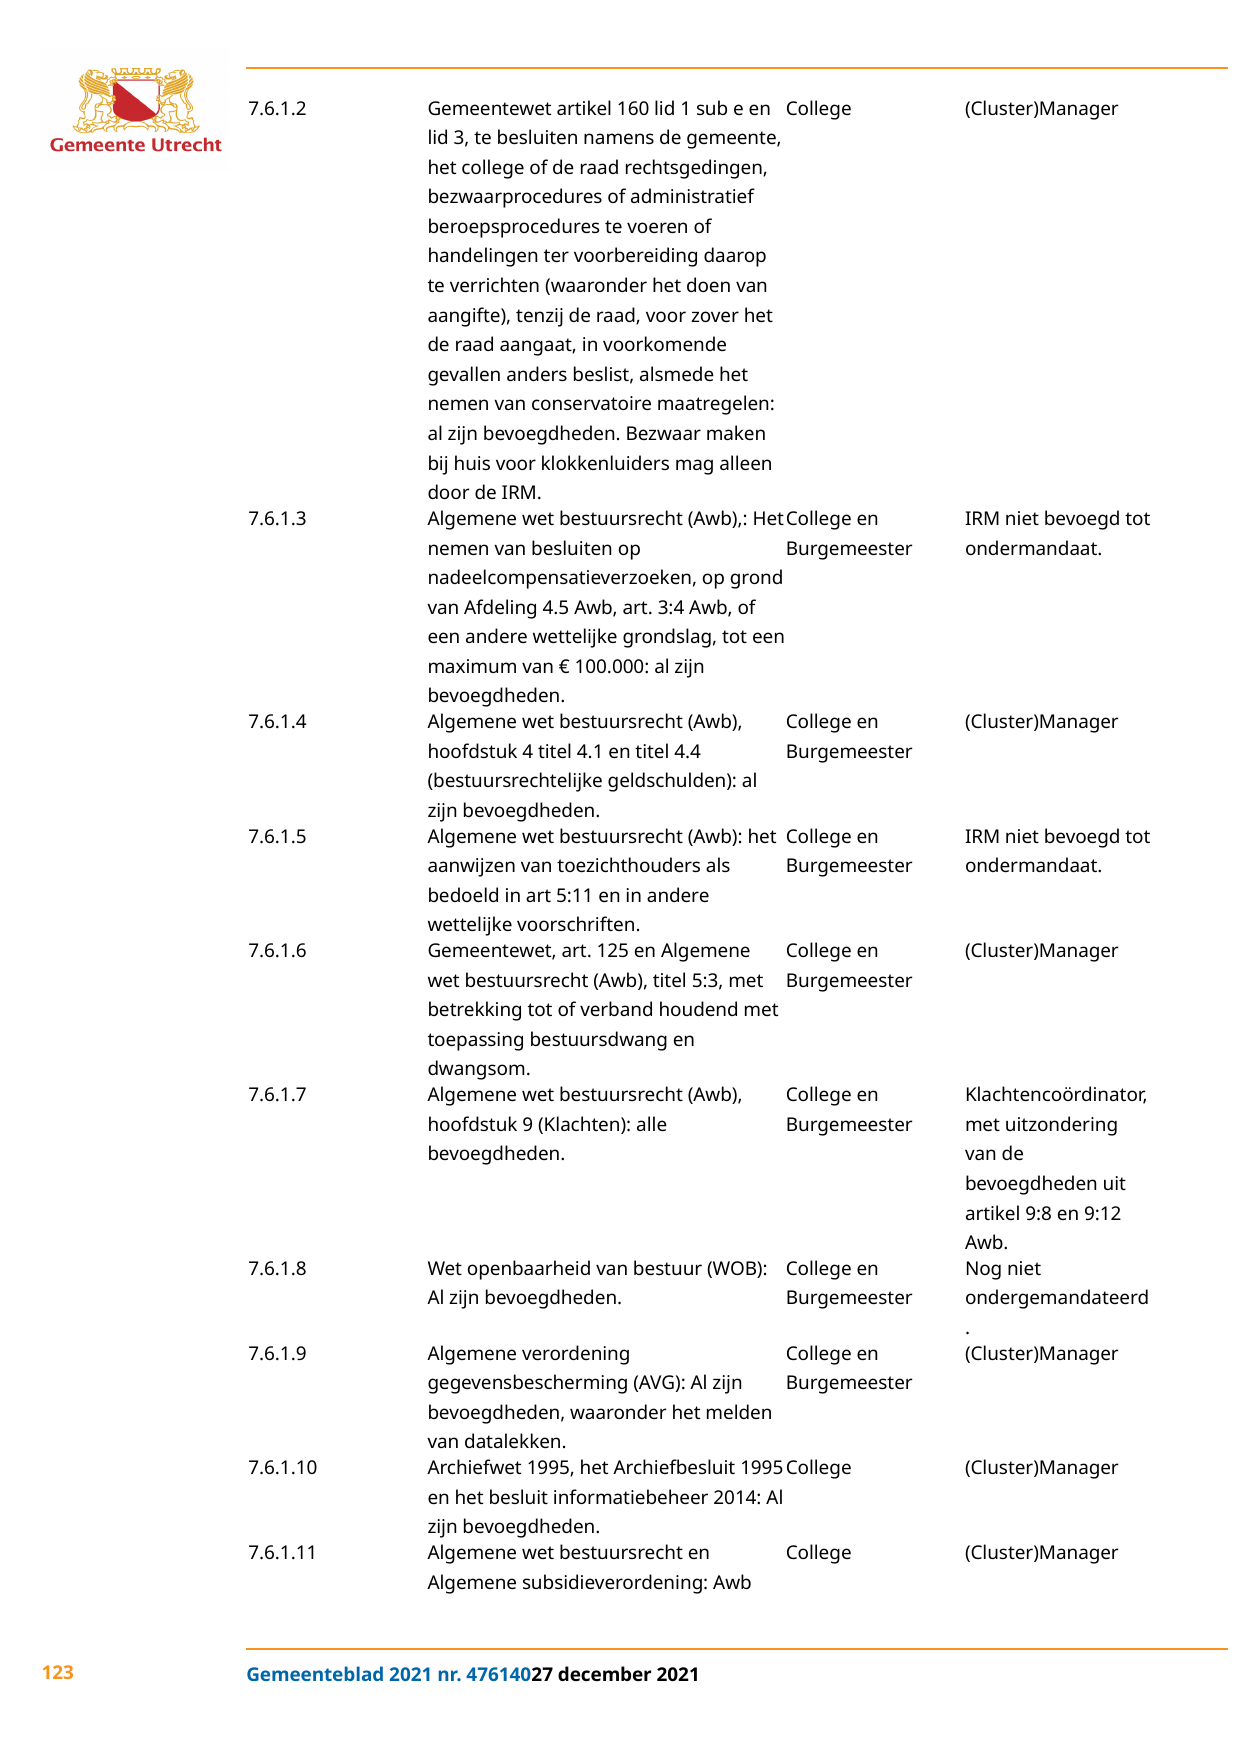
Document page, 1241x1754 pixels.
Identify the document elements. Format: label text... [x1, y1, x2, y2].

table_cell (Cluster)Manager [965, 937, 1152, 1081]
table_cell 7.6.1.2 [248, 95, 427, 505]
table_cell Algemene wet bestuursrecht (Awb): het aanwijzen van toezichthouders als bedoeld in art 5:11 en in andere wettelijke voorschriften. [427, 823, 786, 937]
table_cell 7.6.1.5 [248, 823, 427, 937]
table_cell College [786, 1454, 965, 1539]
table_cell Klachtencoördinator, met uitzondering van de bevoegdheden uit artikel 9:8 en 9:12 Awb. [965, 1081, 1152, 1255]
table_cell Algemene wet bestuursrecht (Awb),: Het nemen van besluiten op nadeelcompensatieverzoeken, op grond van Afdeling 4.5 Awb, art. 3:4 Awb, of een andere wettelijke grondslag, tot een maximum van € 100.000: al zijn bevoegdheden. [427, 505, 786, 708]
table_cell Gemeentewet artikel 160 lid 1 sub e en lid 3, te besluiten namens de gemeente, het college of de raad rechtsgedingen, bezwaarprocedures of administratief beroepsprocedures te voeren of handelingen ter voorbereiding daarop te verrichten (waaronder het doen van aangifte), tenzij de raad, voor zover het de raad aangaat, in voorkomende gevallen anders beslist, alsmede het nemen van conservatoire maatregelen: al zijn bevoegdheden. Bezwaar maken bij huis voor klokkenluiders mag alleen door de IRM. [427, 95, 786, 505]
table_cell Gemeentewet, art. 125 en Algemene wet bestuursrecht (Awb), titel 5:3, met betrekking tot of verband houdend met toepassing bestuursdwang en dwangsom. [427, 937, 786, 1081]
table_cell Algemene verordening gegevensbescherming (AVG): Al zijn bevoegdheden, waaronder het melden van datalekken. [427, 1340, 786, 1454]
table_cell College en Burgemeester [786, 1255, 965, 1340]
table_cell (Cluster)Manager [965, 1454, 1152, 1539]
picture [41, 47, 231, 172]
table_cell (Cluster)Manager [965, 95, 1152, 505]
table_cell IRM niet bevoegd tot ondermandaat. [965, 505, 1152, 708]
table_cell (Cluster)Manager [965, 708, 1152, 823]
table_cell College en Burgemeester [786, 823, 965, 937]
table_cell Algemene wet bestuursrecht (Awb), hoofdstuk 9 (Klachten): alle bevoegdheden. [427, 1081, 786, 1255]
table_cell 7.6.1.6 [248, 937, 427, 1081]
table_cell College en Burgemeester [786, 1081, 965, 1255]
table_cell IRM niet bevoegd tot ondermandaat. [965, 823, 1152, 937]
table_cell (Cluster)Manager [965, 1539, 1152, 1594]
table_cell Algemene wet bestuursrecht en Algemene subsidieverordening: Awb [427, 1539, 786, 1594]
table_cell College en Burgemeester [786, 505, 965, 708]
table_cell Nog niet ondergemandateerd. [965, 1255, 1152, 1340]
table_cell Archiefwet 1995, het Archiefbesluit 1995 en het besluit informatiebeheer 2014: Al zijn bevoegdheden. [427, 1454, 786, 1539]
table_cell 7.6.1.9 [248, 1340, 427, 1454]
table_cell Wet openbaarheid van bestuur (WOB): Al zijn bevoegdheden. [427, 1255, 786, 1340]
table_cell College [786, 95, 965, 505]
table_cell 7.6.1.10 [248, 1454, 427, 1539]
table_cell 7.6.1.11 [248, 1539, 427, 1594]
table_cell (Cluster)Manager [965, 1340, 1152, 1454]
table_cell Algemene wet bestuursrecht (Awb), hoofdstuk 4 titel 4.1 en titel 4.4 (bestuursrechtelijke geldschulden): al zijn bevoegdheden. [427, 708, 786, 823]
table_cell College en Burgemeester [786, 937, 965, 1081]
table_cell 7.6.1.3 [248, 505, 427, 708]
table_cell College en Burgemeester [786, 708, 965, 823]
table_cell 7.6.1.8 [248, 1255, 427, 1340]
table_cell College en Burgemeester [786, 1340, 965, 1454]
table_cell College [786, 1539, 965, 1594]
table_cell 7.6.1.7 [248, 1081, 427, 1255]
table_cell 7.6.1.4 [248, 708, 427, 823]
